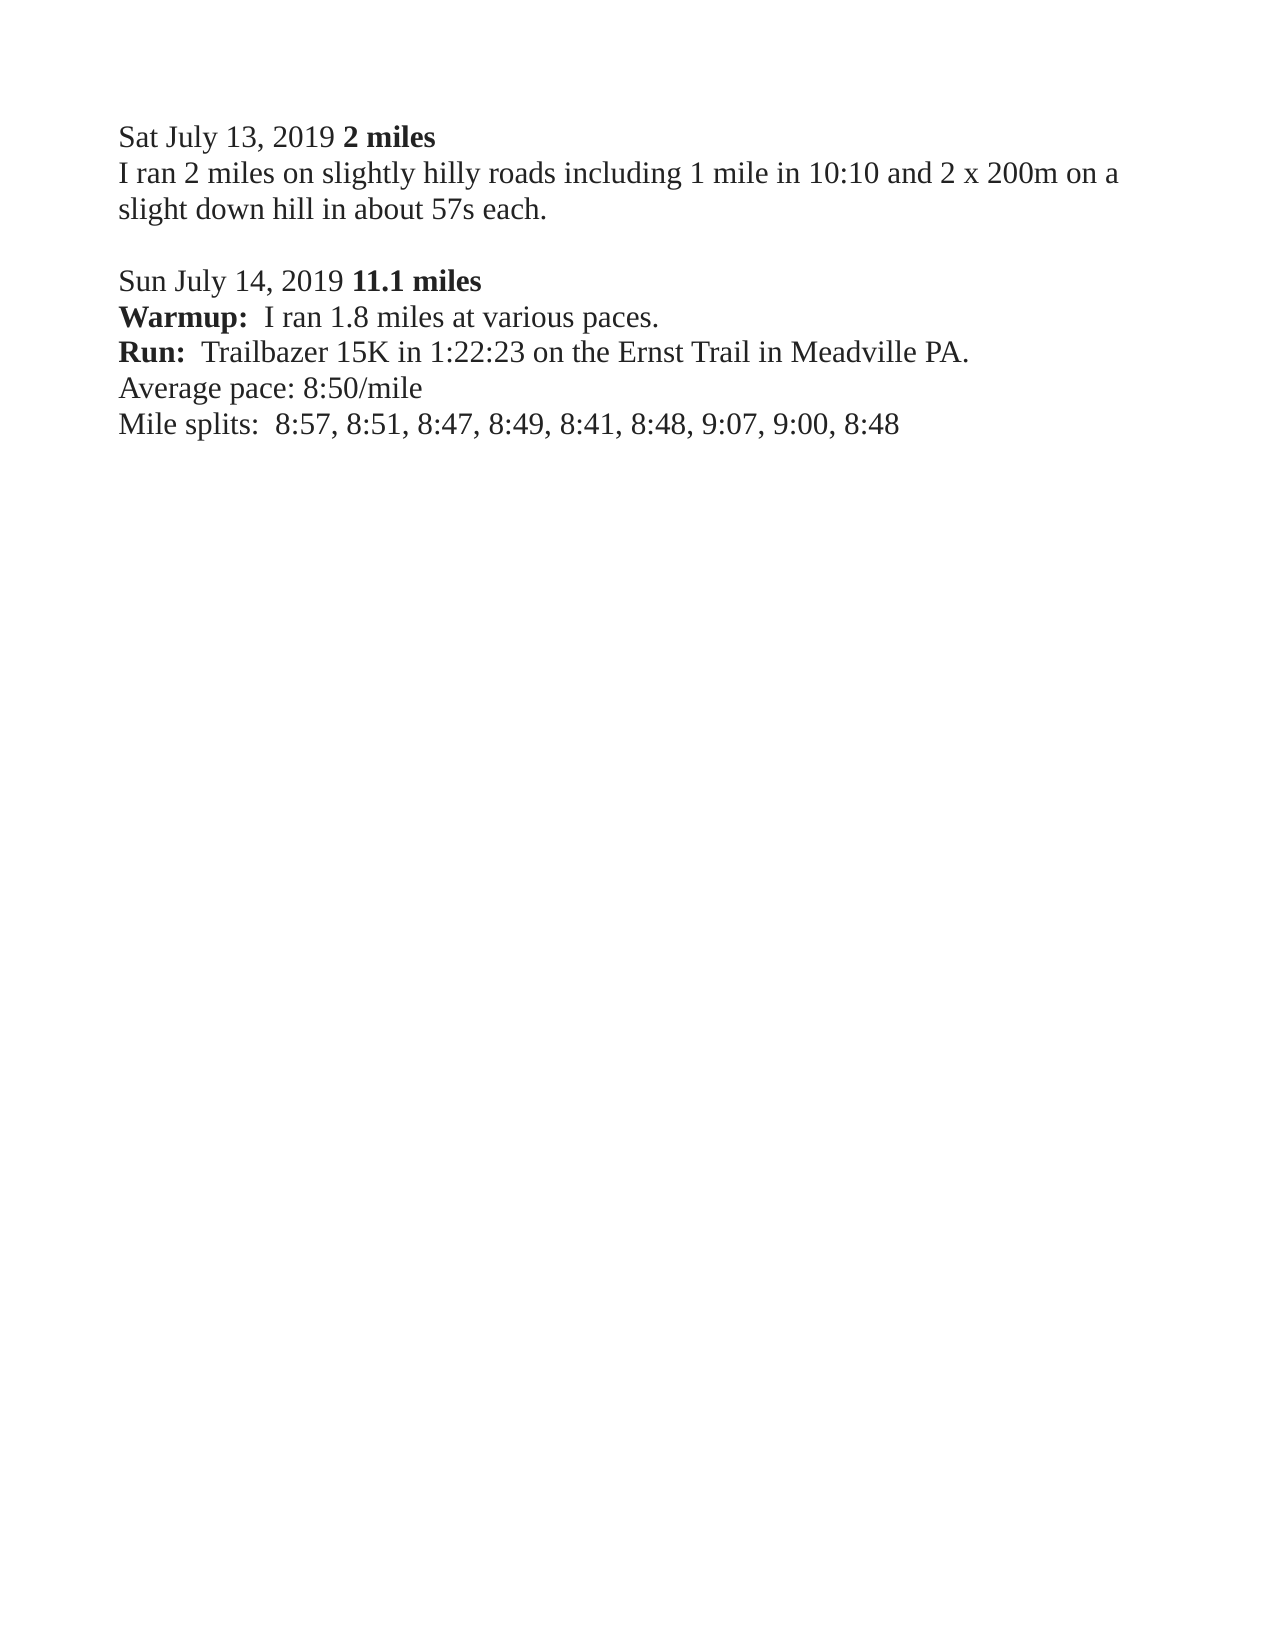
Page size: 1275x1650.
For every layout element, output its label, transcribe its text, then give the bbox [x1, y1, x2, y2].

text Sat July 13, 2019 2 miles [118, 118, 1161, 154]
text Run: Trailbazer 15K in 1:22:23 on the Ernst Trail in Meadville PA. [118, 334, 1161, 370]
text Average pace: 8:50/mile [118, 370, 1161, 406]
text Sun July 14, 2019 11.1 miles [118, 262, 1161, 298]
text Warmup: I ran 1.8 miles at various paces. [118, 298, 1161, 334]
text I ran 2 miles on slightly hilly roads including 1 mile in 10:10 and 2 x 200m on a slight down hill in about 57s each. [118, 154, 1161, 226]
text Mile splits: 8:57, 8:51, 8:47, 8:49, 8:41, 8:48, 9:07, 9:00, 8:48 [118, 406, 1161, 442]
